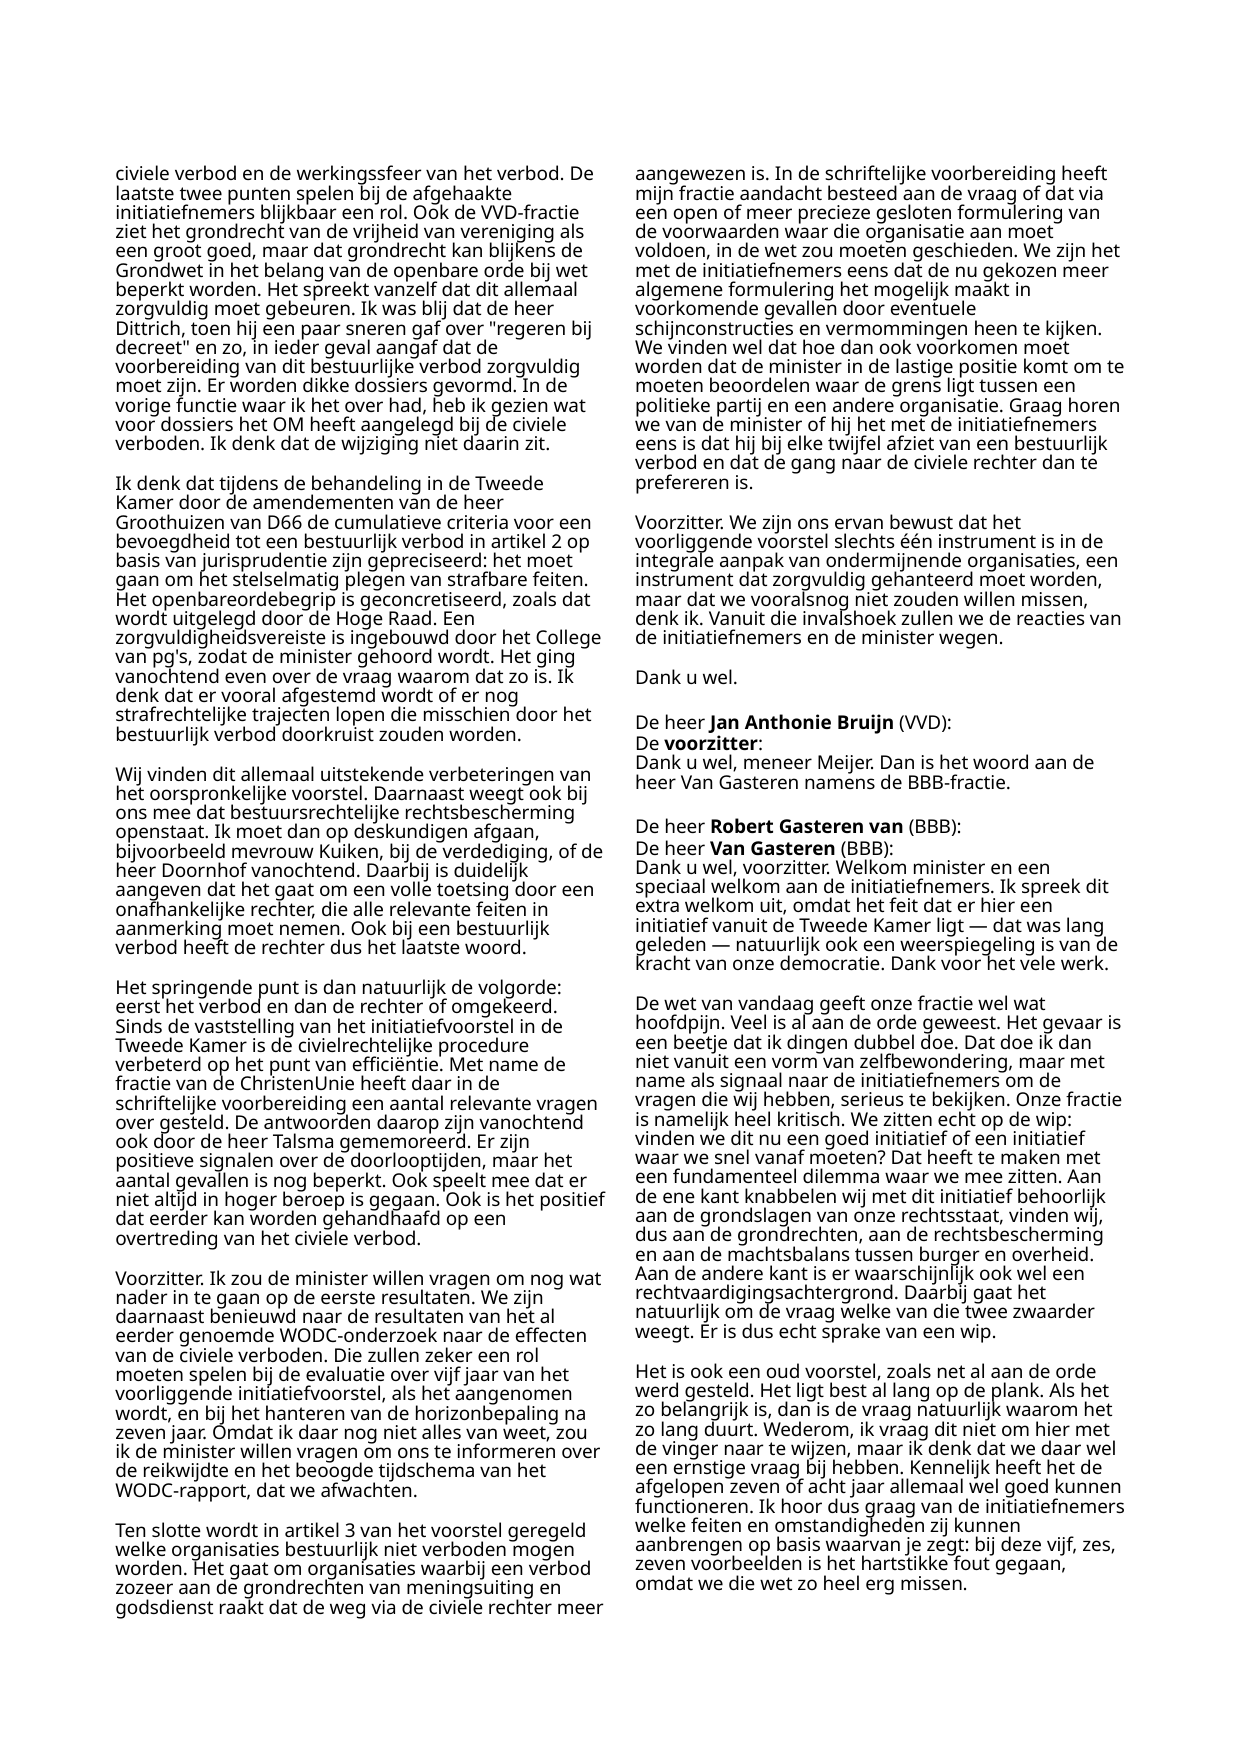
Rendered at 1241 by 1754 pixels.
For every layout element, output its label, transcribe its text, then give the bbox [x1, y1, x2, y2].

text Ten slotte wordt in artikel 3 van het voorstel geregeld welke organisaties bestuurlijk niet verboden mogen worden. Het gaat om organisaties waarbij een verbod zozeer aan de grondrechten van meningsuiting en godsdienst raakt dat de weg via de civiele rechter meer [115, 1522, 605, 1618]
text De heer Jan Anthonie Bruijn (VVD): [635, 709, 1125, 735]
text Het is ook een oud voorstel, zoals net al aan de orde werd gesteld. Het ligt best al lang op de plank. Als het zo belangrijk is, dan is de vraag natuurlijk waarom het zo lang duurt. Wederom, ik vraag dit niet om hier met de vinger naar te wijzen, maar ik denk dat we daar wel een ernstige vraag bij hebben. Kennelijk heeft het de afgelopen zeven of acht jaar allemaal wel goed kunnen functioneren. Ik hoor dus graag van de initiatiefnemers welke feiten en omstandigheden zij kunnen aanbrengen op basis waarvan je zegt: bij deze vijf, zes, zeven voorbeelden is het hartstikke fout gegaan, omdat we die wet zo heel erg missen. [635, 1363, 1125, 1594]
text Voorzitter. We zijn ons ervan bewust dat het voorliggende voorstel slechts één instrument is in de integrale aanpak van ondermijnende organisaties, een instrument dat zorgvuldig gehanteerd moet worden, maar dat we vooralsnog niet zouden willen missen, denk ik. Vanuit die invalshoek zullen we de reacties van de initiatiefnemers en de minister wegen. [635, 514, 1125, 648]
text De heer Van Gasteren (BBB): [635, 839, 1125, 859]
text Dank u wel, meneer Meijer. Dan is het woord aan de heer Van Gasteren namens de BBB-fractie. [635, 754, 1125, 793]
text Voorzitter. Ik zou de minister willen vragen om nog wat nader in te gaan op de eerste resultaten. We zijn daarnaast benieuwd naar de resultaten van het al eerder genoemde WODC-onderzoek naar de effecten van de civiele verboden. Die zullen zeker een rol moeten spelen bij de evaluatie over vijf jaar van het voorliggende initiatiefvoorstel, als het aangenomen wordt, en bij het hanteren van de horizonbepaling na zeven jaar. Omdat ik daar nog niet alles van weet, zou ik de minister willen vragen om ons te informeren over de reikwijdte en het beoogde tijdschema van het WODC-rapport, dat we afwachten. [115, 1269, 605, 1501]
text Dank u wel, voorzitter. Welkom minister en een speciaal welkom aan de initiatiefnemers. Ik spreek dit extra welkom uit, omdat het feit dat er hier een initiatief vanuit de Tweede Kamer ligt — dat was lang geleden — natuurlijk ook een weerspiegeling is van de kracht van onze democratie. Dank voor het vele werk. [635, 859, 1125, 974]
text aangewezen is. In de schriftelijke voorbereiding heeft mijn fractie aandacht besteed aan de vraag of dat via een open of meer precieze gesloten formulering van de voorwaarden waar die organisatie aan moet voldoen, in de wet zou moeten geschieden. We zijn het met de initiatiefnemers eens dat de nu gekozen meer algemene formulering het mogelijk maakt in voorkomende gevallen door eventuele schijnconstructies en vermommingen heen te kijken. We vinden wel dat hoe dan ook voorkomen moet worden dat de minister in de lastige positie komt om te moeten beoordelen waar de grens ligt tussen een politieke partij en een andere organisatie. Graag horen we van de minister of hij het met de initiatiefnemers eens is dat hij bij elke twijfel afziet van een bestuurlijk verbod en dat de gang naar de civiele rechter dan te prefereren is. [635, 165, 1125, 493]
text civiele verbod en de werkingssfeer van het verbod. De laatste twee punten spelen bij de afgehaakte initiatiefnemers blijkbaar een rol. Ook de VVD-fractie ziet het grondrecht van de vrijheid van vereniging als een groot goed, maar dat grondrecht kan blijkens de Grondwet in het belang van de openbare orde bij wet beperkt worden. Het spreekt vanzelf dat dit allemaal zorgvuldig moet gebeuren. Ik was blij dat de heer Dittrich, toen hij een paar sneren gaf over "regeren bij decreet" en zo, in ieder geval aangaf dat de voorbereiding van dit bestuurlijke verbod zorgvuldig moet zijn. Er worden dikke dossiers gevormd. In de vorige functie waar ik het over had, heb ik gezien wat voor dossiers het OM heeft aangelegd bij de civiele verboden. Ik denk dat de wijziging niet daarin zit. [115, 165, 605, 454]
text De heer Robert Gasteren van (BBB): [635, 814, 1125, 839]
text Ik denk dat tijdens de behandeling in de Tweede Kamer door de amendementen van de heer Groothuizen van D66 de cumulatieve criteria voor een bevoegdheid tot een bestuurlijk verbod in artikel 2 op basis van jurisprudentie zijn gepreciseerd: het moet gaan om het stelselmatig plegen van strafbare feiten. Het openbareordebegrip is geconcretiseerd, zoals dat wordt uitgelegd door de Hoge Raad. Een zorgvuldigheidsvereiste is ingebouwd door het College van pg's, zodat de minister gehoord wordt. Het ging vanochtend even over de vraag waarom dat zo is. Ik denk dat er vooral afgestemd wordt of er nog strafrechtelijke trajecten lopen die misschien door het bestuurlijk verbod doorkruist zouden worden. [115, 475, 605, 745]
text Wij vinden dit allemaal uitstekende verbeteringen van het oorspronkelijke voorstel. Daarnaast weegt ook bij ons mee dat bestuursrechtelijke rechtsbescherming openstaat. Ik moet dan op deskundigen afgaan, bijvoorbeeld mevrouw Kuiken, bij de verdediging, of de heer Doornhof vanochtend. Daarbij is duidelijk aangeven dat het gaat om een volle toetsing door een onafhankelijke rechter, die alle relevante feiten in aanmerking moet nemen. Ook bij een bestuurlijk verbod heeft de rechter dus het laatste woord. [115, 766, 605, 958]
text De wet van vandaag geeft onze fractie wel wat hoofdpijn. Veel is al aan de orde geweest. Het gevaar is een beetje dat ik dingen dubbel doe. Dat doe ik dan niet vanuit een vorm van zelfbewondering, maar met name als signaal naar de initiatiefnemers om de vragen die wij hebben, serieus te bekijken. Onze fractie is namelijk heel kritisch. We zitten echt op de wip: vinden we dit nu een goed initiatief of een initiatief waar we snel vanaf moeten? Dat heeft te maken met een fundamenteel dilemma waar we mee zitten. Aan de ene kant knabbelen wij met dit initiatief behoorlijk aan de grondslagen van onze rechtsstaat, vinden wij, dus aan de grondrechten, aan de rechtsbescherming en aan de machtsbalans tussen burger en overheid. Aan de andere kant is er waarschijnlijk ook wel een rechtvaardigingsachtergrond. Daarbij gaat het natuurlijk om de vraag welke van die twee zwaarder weegt. Er is dus echt sprake van een wip. [635, 995, 1125, 1342]
text Dank u wel. [635, 669, 1125, 688]
text De voorzitter: [635, 735, 1125, 754]
text Het springende punt is dan natuurlijk de volgorde: eerst het verbod en dan de rechter of omgekeerd. Sinds de vaststelling van het initiatiefvoorstel in de Tweede Kamer is de civielrechtelijke procedure verbeterd op het punt van efficiëntie. Met name de fractie van de ChristenUnie heeft daar in de schriftelijke voorbereiding een aantal relevante vragen over gesteld. De antwoorden daarop zijn vanochtend ook door de heer Talsma gememoreerd. Er zijn positieve signalen over de doorlooptijden, maar het aantal gevallen is nog beperkt. Ook speelt mee dat er niet altijd in hoger beroep is gegaan. Ook is het positief dat eerder kan worden gehandhaafd op een overtreding van het civiele verbod. [115, 979, 605, 1249]
